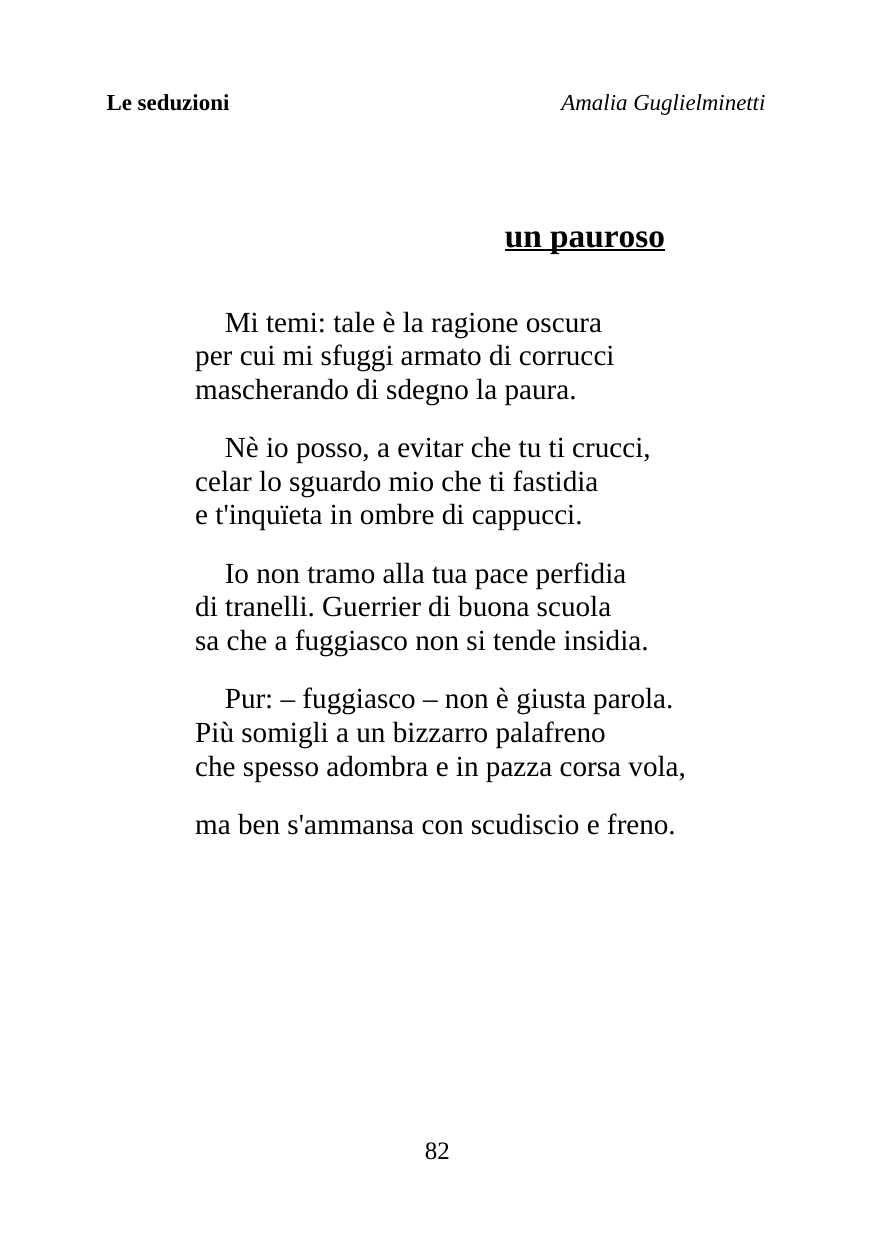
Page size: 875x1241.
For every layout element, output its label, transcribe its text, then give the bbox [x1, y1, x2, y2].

text Io non tramo alla tua pace perfidia di tranelli. Guerrier di buona scuola sa che a fuggiasco non si tende insidia. [195, 556, 768, 657]
text Nè io posso, a evitar che tu ti crucci, celar lo sguardo mio che ti fastidia e t'inquïeta in ombre di cappucci. [195, 430, 768, 531]
subtitle un pauroso [402, 216, 768, 255]
text Mi temi: tale è la ragione oscura per cui mi sfuggi armato di corrucci mascherando di sdegno la paura. [195, 305, 768, 405]
text Pur: – fuggiasco – non è giusta parola. Più somigli a un bizzarro palafreno che spesso adombra e in pazza corsa vola, [195, 682, 768, 782]
text ma ben s'ammansa con scudiscio e freno. [195, 807, 768, 841]
